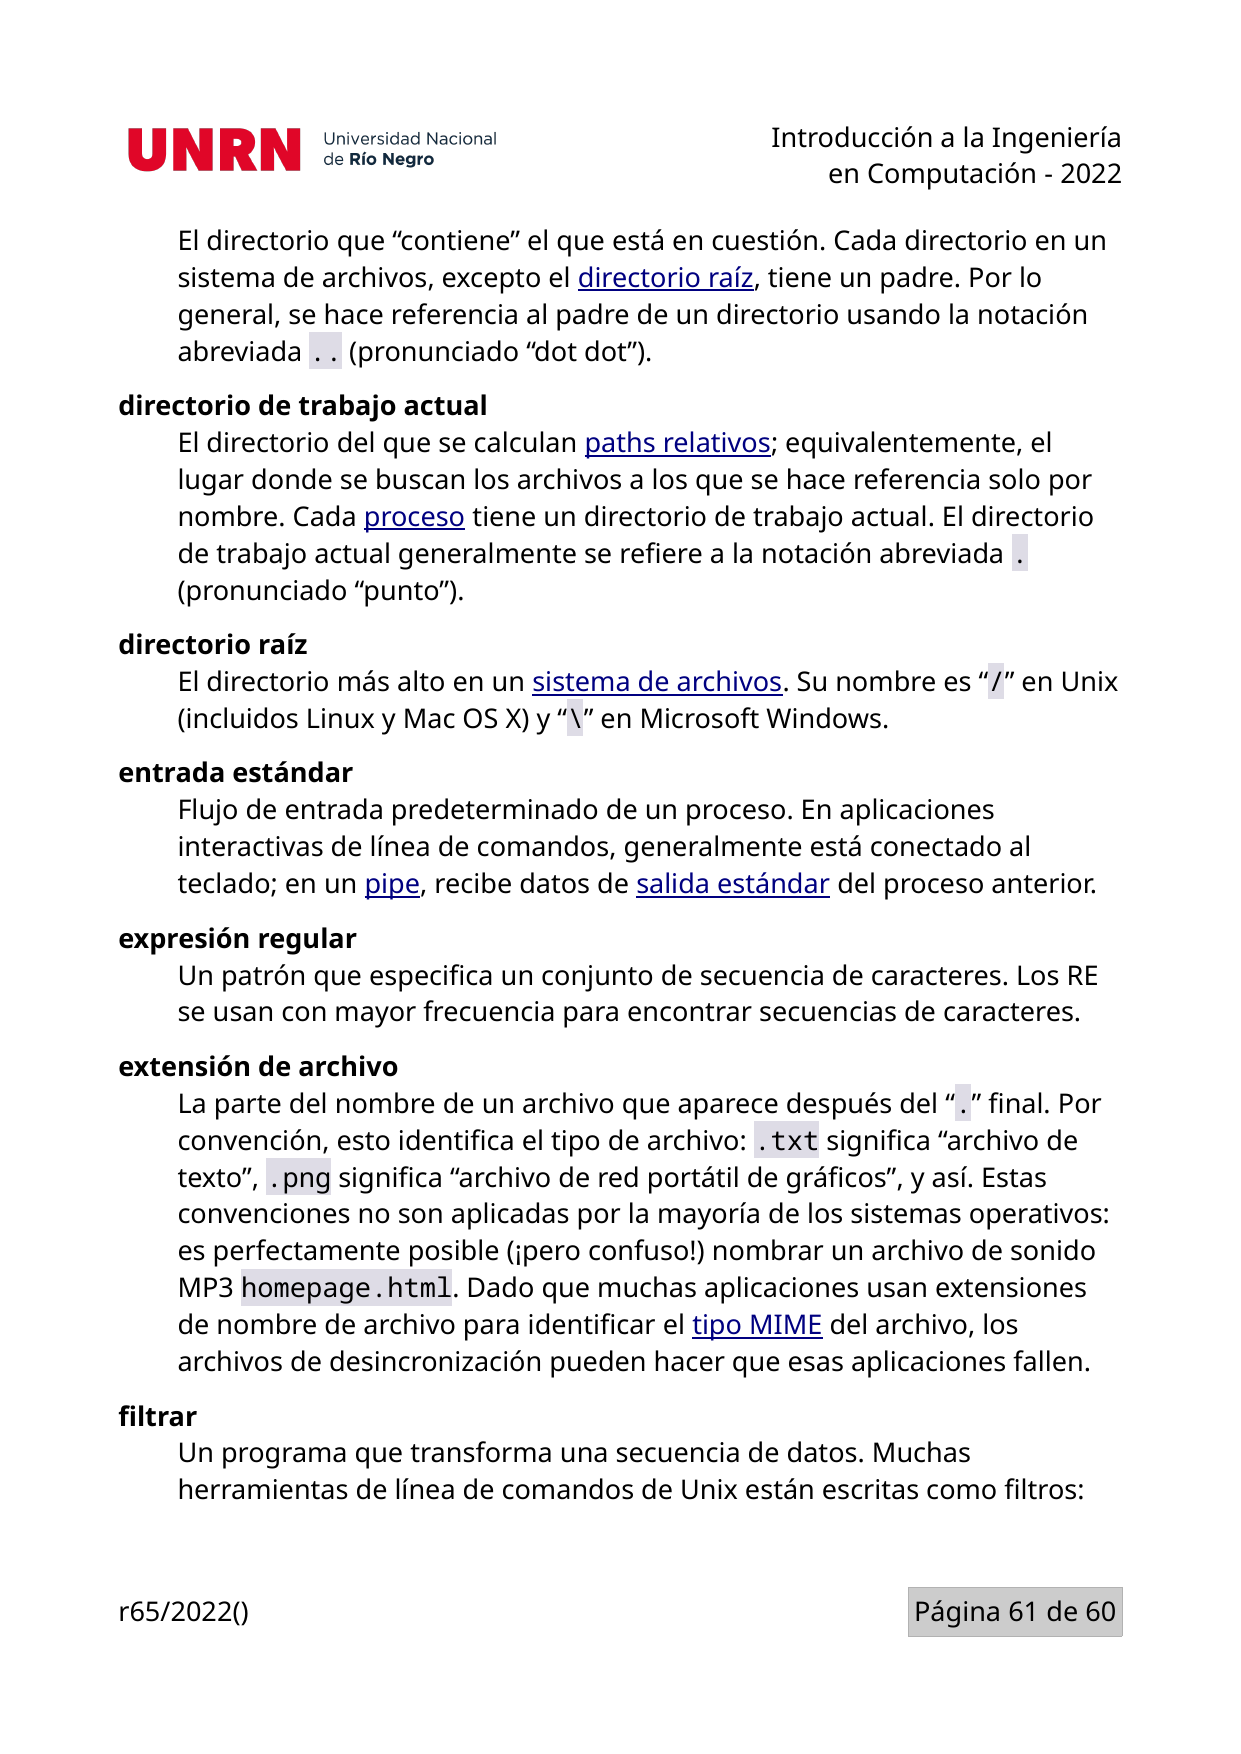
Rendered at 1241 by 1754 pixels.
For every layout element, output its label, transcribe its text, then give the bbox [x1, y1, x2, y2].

text expresión regular [118, 919, 1122, 956]
list El directorio que “contiene” el que está en cuestión. Cada directorio en un sistema de archivos, excepto el directorio raíz, tiene un padre. Por lo general, se hace referencia al padre de un directorio usando la notación abreviada .. (pronunciado “dot dot”). [177, 221, 1122, 369]
text extensión de archivo [118, 1047, 1122, 1084]
text entrada estándar [118, 754, 1122, 791]
list La parte del nombre de un archivo que aparece después del “.” final. Por convención, esto identifica el tipo de archivo: .txt significa “archivo de texto”, .png significa “archivo de red portátil de gráficos”, y así. Estas convenciones no son aplicadas por la mayoría de los sistemas operativos: es perfectamente posible (¡pero confuso!) nombrar un archivo de sonido MP3 homepage.html. Dado que muchas aplicaciones usan extensiones de nombre de archivo para identificar el tipo MIME del archivo, los archivos de desincronización pueden hacer que esas aplicaciones fallen. [177, 1084, 1122, 1379]
list Un programa que transforma una secuencia de datos. Muchas herramientas de línea de comandos de Unix están escritas como filtros: [177, 1434, 1122, 1508]
text directorio raíz [118, 626, 1122, 662]
picture [118, 118, 505, 180]
list Flujo de entrada predeterminado de un proceso. En aplicaciones interactivas de línea de comandos, generalmente está conectado al teclado; en un pipe, recibe datos de salida estándar del proceso anterior. [177, 791, 1122, 901]
list Un patrón que especifica un conjunto de secuencia de caracteres. Los RE se usan con mayor frecuencia para encontrar secuencias de caracteres. [177, 956, 1122, 1030]
text filtrar [118, 1397, 1122, 1434]
text directorio de trabajo actual [118, 387, 1122, 423]
list El directorio del que se calculan paths relativos; equivalentemente, el lugar donde se buscan los archivos a los que se hace referencia solo por nombre. Cada proceso tiene un directorio de trabajo actual. El directorio de trabajo actual generalmente se refiere a la notación abreviada . (pronunciado “punto”). [177, 423, 1122, 608]
list El directorio más alto en un sistema de archivos. Su nombre es “/” en Unix (incluidos Linux y Mac OS X) y “\” en Microsoft Windows. [177, 662, 1122, 736]
